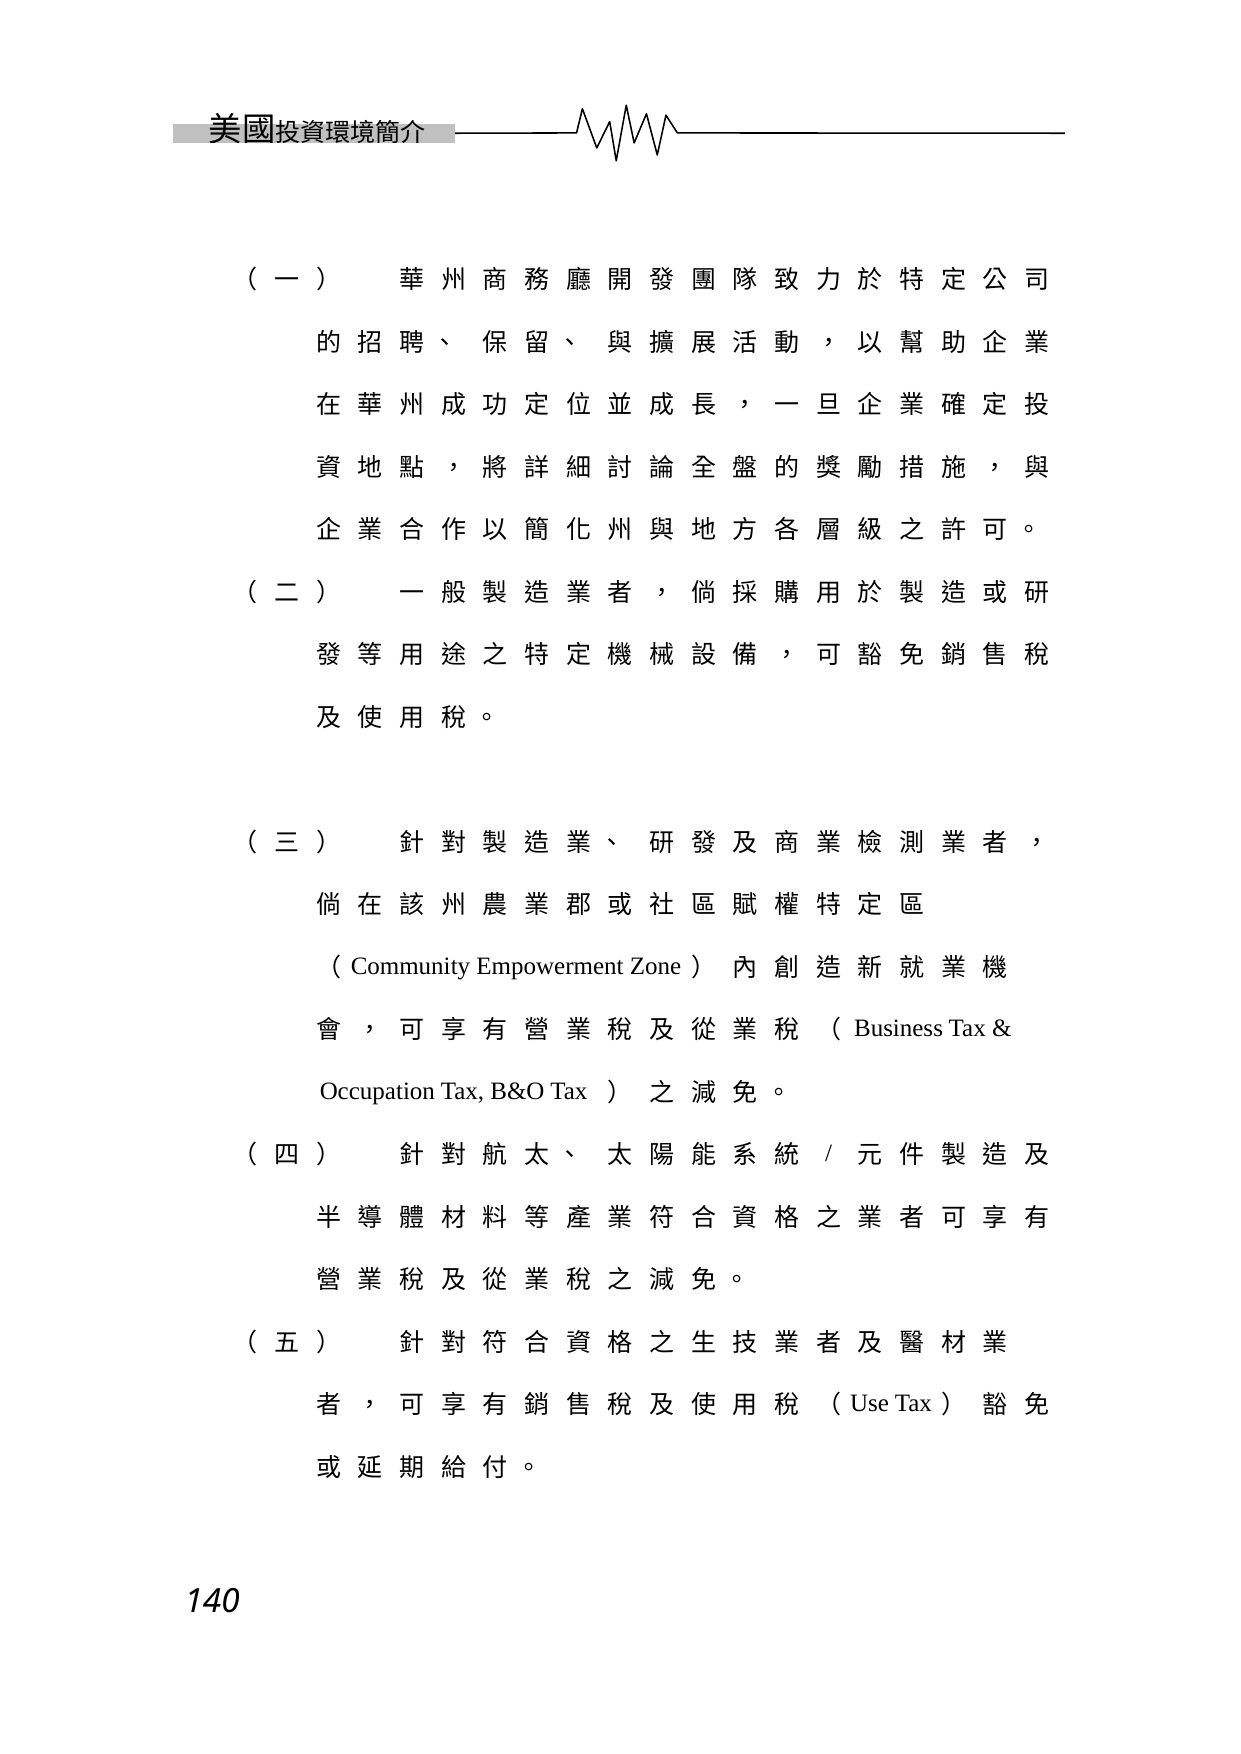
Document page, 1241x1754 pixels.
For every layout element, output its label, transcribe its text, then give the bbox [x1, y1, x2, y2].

text （四） 針對航太、太陽能系統/元件製造及半導體材料等產業符合資格之業者可享有營業稅及從業稅之減免。 [207, 1111, 1058, 1299]
text （二） 一般製造業者，倘採購用於製造或研發等用途之特定機械設備，可豁免銷售稅及使用稅。 [207, 549, 1058, 736]
text （三） 針對製造業、研發及商業檢測業者，倘在該州農業郡或社區賦權特定區（Community Empowerment Zone）內創造新就業機會，可享有營業稅及從業稅（Business Tax & Occupation Tax, B&O Tax）之減免。 [207, 799, 1058, 1111]
text （五） 針對符合資格之生技業者及醫材業者，可享有銷售稅及使用稅（Use Tax）豁免或延期給付。 [207, 1299, 1058, 1486]
text （一） 華州商務廳開發團隊致力於特定公司的招聘、保留、與擴展活動，以幫助企業在華州成功定位並成長，一旦企業確定投資地點，將詳細討論全盤的獎勵措施，與企業合作以簡化州與地方各層級之許可。 [207, 236, 1058, 549]
